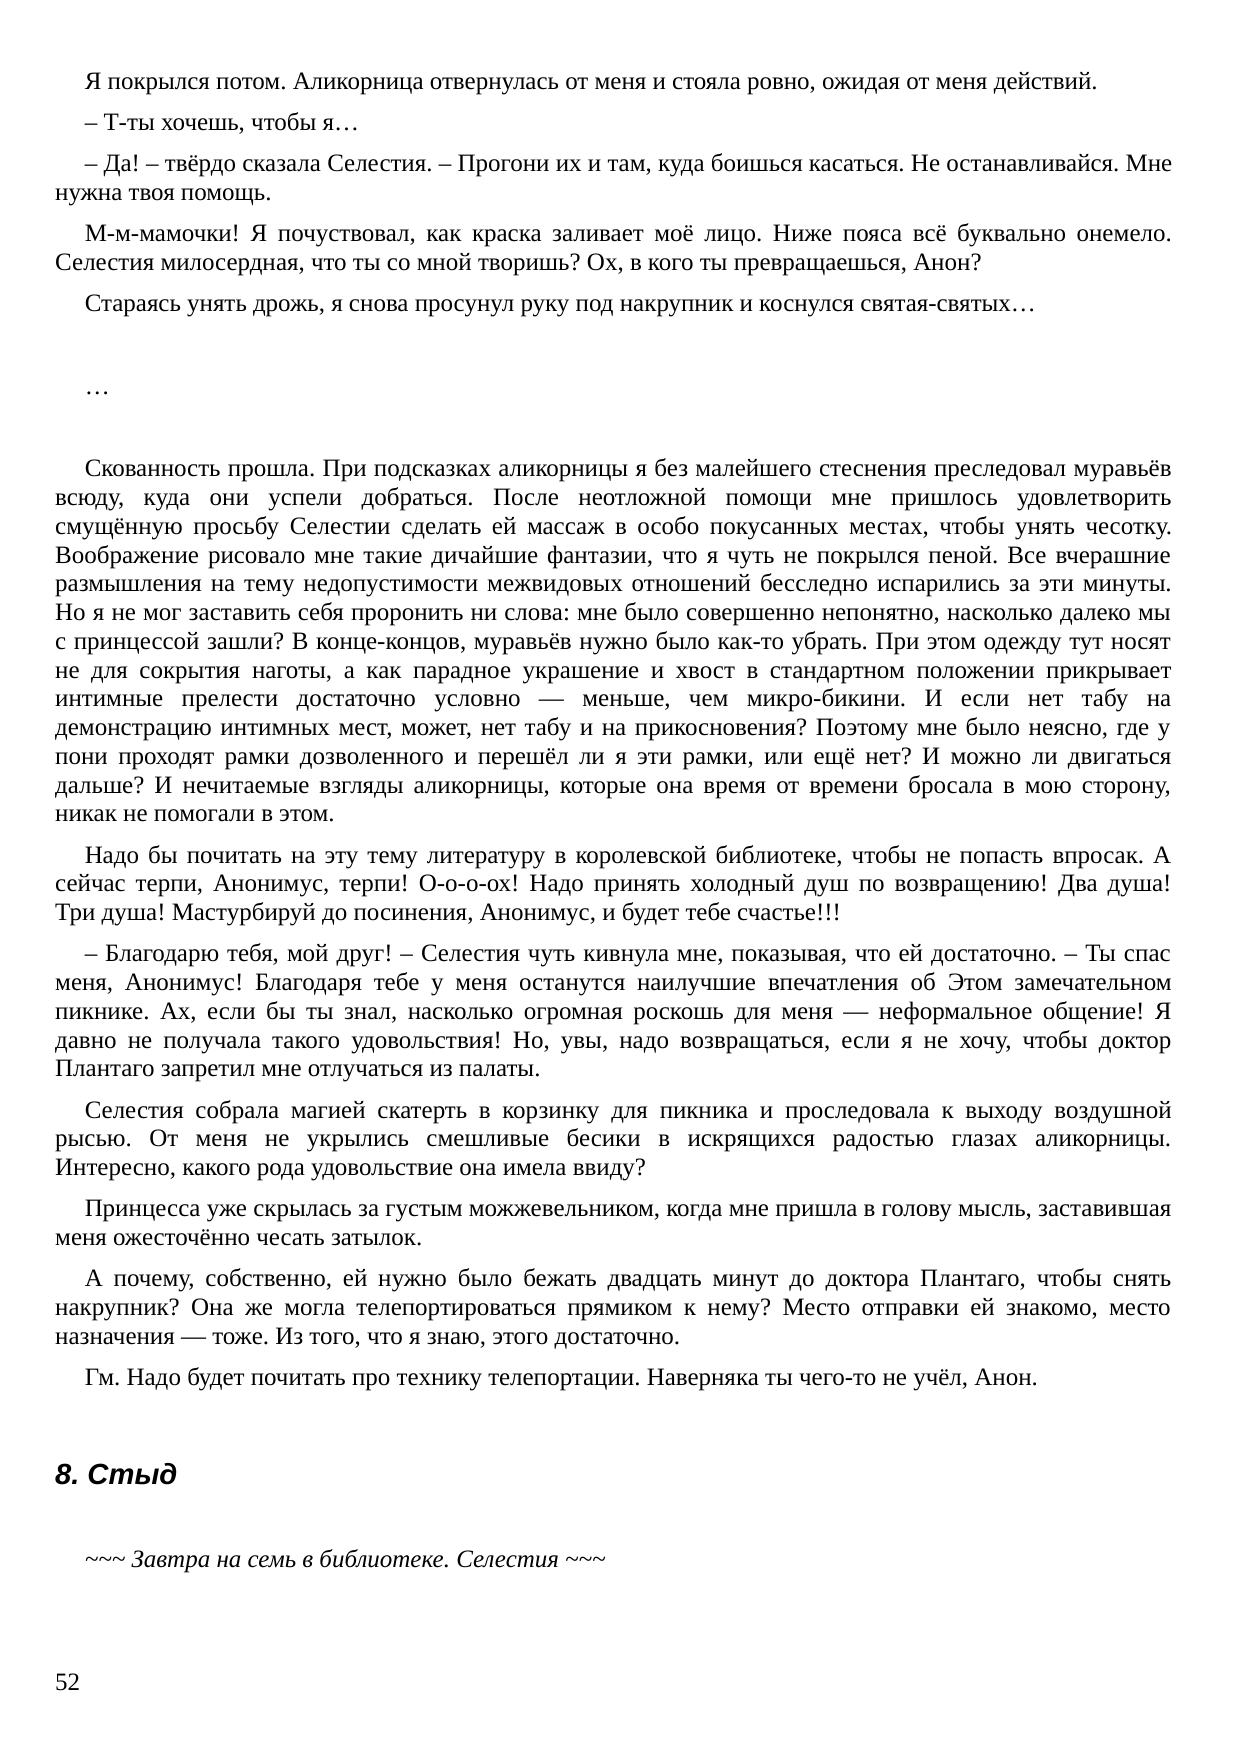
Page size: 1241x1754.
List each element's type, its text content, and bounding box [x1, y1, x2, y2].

text Гм. Надо будет почитать про технику телепортации. Наверняка ты чего-то не учёл, Анон. [55, 1362, 1173, 1391]
text Скованность прошла. При подсказках аликорницы я без малейшего стеснения преследовал муравьёв всюду, куда они успели добраться. После неотложной помощи мне пришлось удовлетворить смущённую просьбу Селестии сделать ей массаж в особо покусанных местах, чтобы унять чесотку. Воображение рисовало мне такие дичайшие фантазии, что я чуть не покрылся пеной. Все вчерашние размышления на тему недопустимости межвидовых отношений бесследно испарились за эти минуты. Но я не мог заставить себя проронить ни слова: мне было совершенно непонятно, насколько далеко мы с принцессой зашли? В конце-концов, муравьёв нужно было как-то убрать. При этом одежду тут носят не для сокрытия наготы, а как парадное украшение и хвост в стандартном положении прикрывает интимные прелести достаточно условно — меньше, чем микро-бикини. И если нет табу на демонстрацию интимных мест, может, нет табу и на прикосновения? Поэтому мне было неясно, где у пони проходят рамки дозволенного и перешёл ли я эти рамки, или ещё нет? И можно ли двигаться дальше? И нечитаемые взгляды аликорницы, которые она время от времени бросала в мою сторону, никак не помогали в этом. [55, 453, 1173, 827]
text Я покрылся потом. Аликорница отвернулась от меня и стояла ровно, ожидая от меня действий. [55, 66, 1173, 95]
text А почему, собственно, ей нужно было бежать двадцать минут до доктора Плантаго, чтобы снять накрупник? Она же могла телепортироваться прямиком к нему? Место отправки ей знакомо, место назначения — тоже. Из того, что я знаю, этого достаточно. [55, 1263, 1173, 1350]
text ~~~ Завтра на семь в библиотеке. Селестия ~~~ [55, 1544, 1173, 1573]
text Принцесса уже скрылась за густым можжевельником, когда мне пришла в голову мысль, заставившая меня ожесточённо чесать затылок. [55, 1193, 1173, 1251]
text – Т-ты хочешь, чтобы я… [55, 107, 1173, 136]
text Стараясь унять дрожь, я снова просунул руку под накрупник и коснулся святая-святых… [55, 288, 1173, 317]
text … [55, 371, 1173, 400]
text Надо бы почитать на эту тему литературу в королевской библиотеке, чтобы не попасть впросак. А сейчас терпи, Анонимус, терпи! О-о-о-ох! Надо принять холодный душ по возвращению! Два душа! Три душа! Мастурбируй до посинения, Анонимус, и будет тебе счастье!!! [55, 840, 1173, 926]
subtitle 8. Стыд [55, 1457, 1173, 1491]
text – Да! – твёрдо сказала Селестия. – Прогони их и там, куда боишься касаться. Не останавливайся. Мне нужна твоя помощь. [55, 148, 1173, 206]
text Селестия собрала магией скатерть в корзинку для пикника и проследовала к выходу воздушной рысью. От меня не укрылись смешливые бесики в искрящихся радостью глазах аликорницы. Интересно, какого рода удовольствие она имела ввиду? [55, 1095, 1173, 1181]
text – Благодарю тебя, мой друг! – Селестия чуть кивнула мне, показывая, что ей достаточно. – Ты спас меня, Анонимус! Благодаря тебе у меня останутся наилучшие впечатления об Этом замечательном пикнике. Ах, если бы ты знал, насколько огромная роскошь для меня — неформальное общение! Я давно не получала такого удовольствия! Но, увы, надо возвращаться, если я не хочу, чтобы доктор Плантаго запретил мне отлучаться из палаты. [55, 938, 1173, 1082]
text М-м-мамочки! Я почуствовал, как краска заливает моё лицо. Ниже пояса всё буквально онемело. Селестия милосердная, что ты со мной творишь? Ох, в кого ты превращаешься, Анон? [55, 218, 1173, 276]
